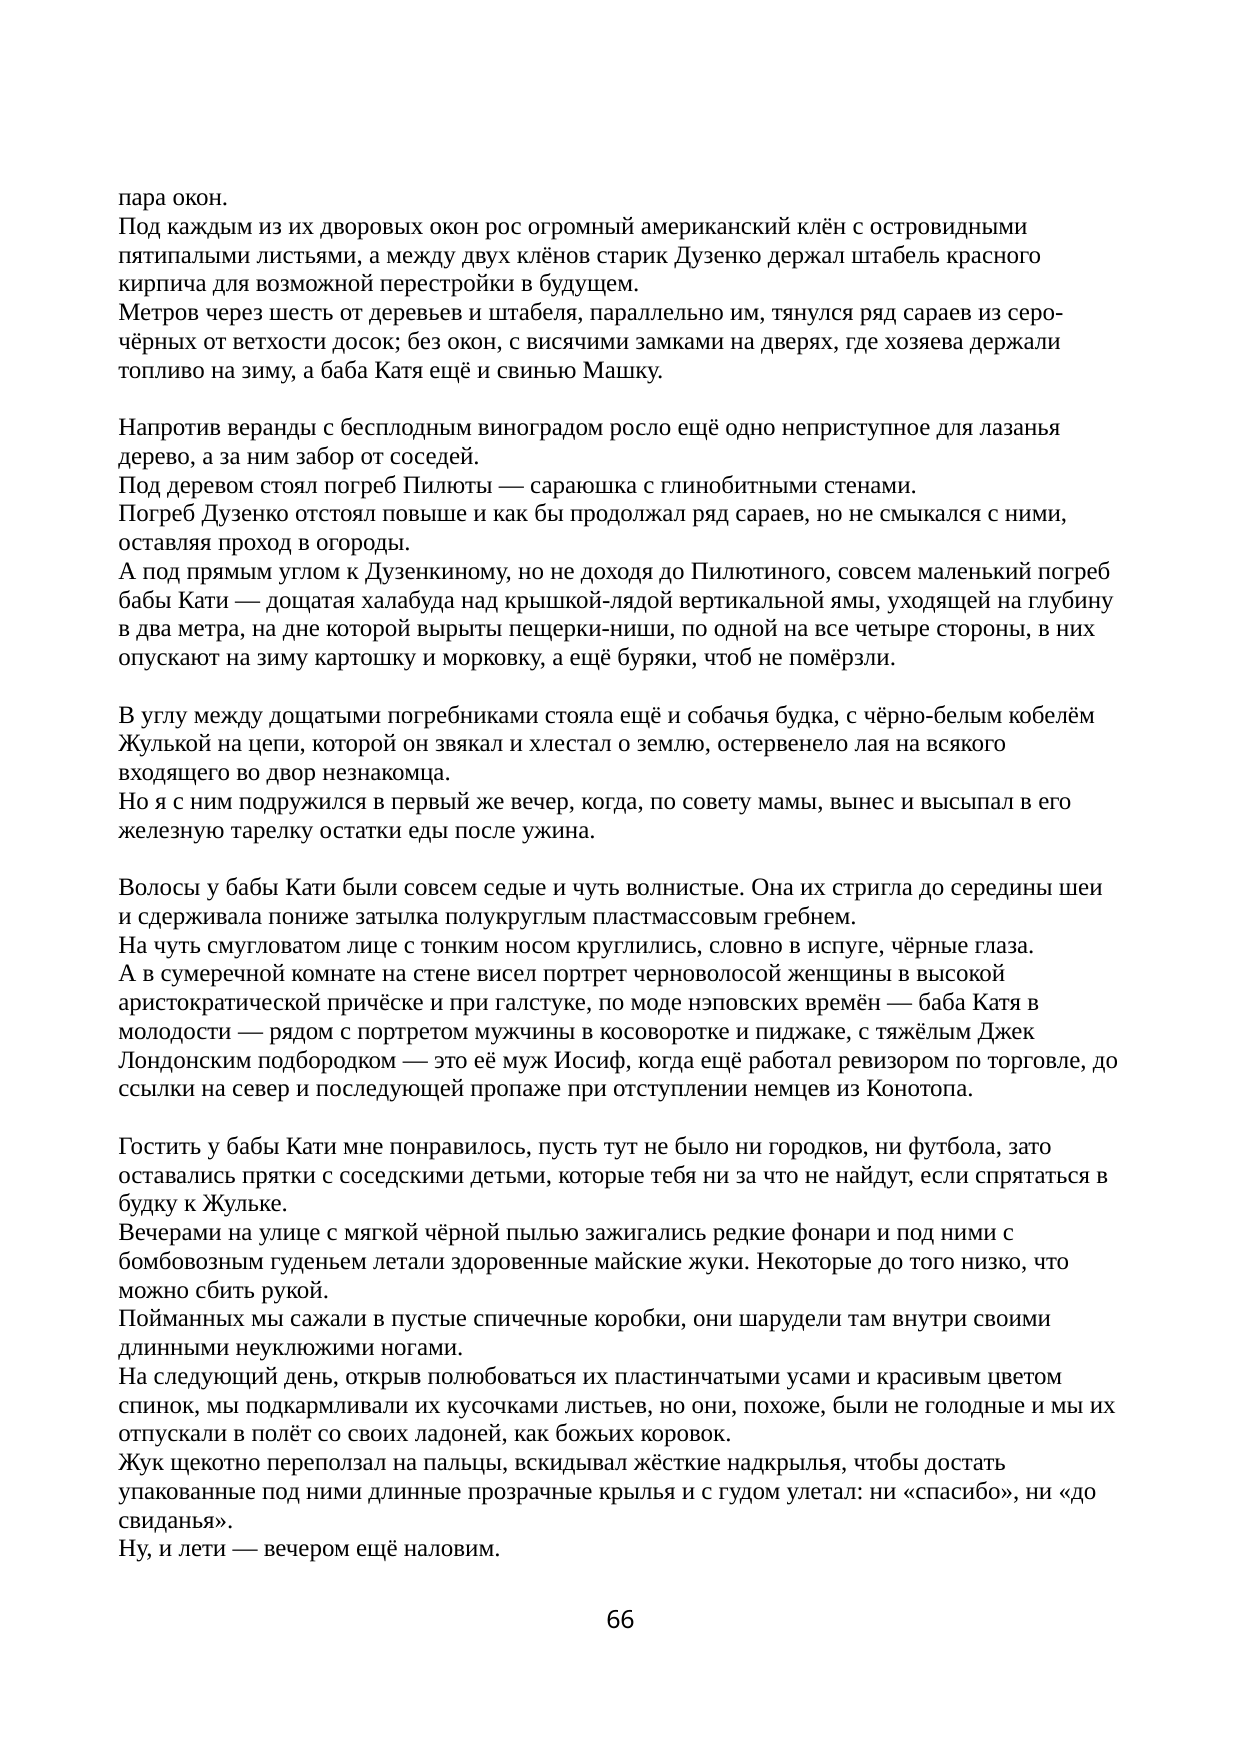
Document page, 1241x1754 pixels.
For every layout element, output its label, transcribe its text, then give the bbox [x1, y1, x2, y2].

text Напротив веранды с бесплодным виноградом росло ещё одно неприступное для лазанья дерево, а за ним забор от соседей. [118, 412, 1122, 470]
text А под прямым углом к Дузенкиному, но не доходя до Пилютиного, совсем маленький погреб бабы Кати — дощатая халабуда над крышкой-лядой вертикальной ямы, уходящей на глубину в два метра, на дне которой вырыты пещерки-ниши, по одной на все четыре стороны, в них опускают на зиму картошку и морковку, а ещё буряки, чтоб не помёрзли. [118, 556, 1122, 671]
text Метров через шесть от деревьев и штабеля, параллельно им, тянулся ряд сараев из серо-чёрных от ветхости досок; без окон, с висячими замками на дверях, где хозяева держали топливо на зиму, а баба Катя ещё и свинью Машку. [118, 297, 1122, 383]
text Вечерами на улице с мягкой чёрной пылью зажигались редкие фонари и под ними с бомбовозным гуденьем летали здоровенные майские жуки. Некоторые до того низко, что можно сбить рукой. [118, 1217, 1122, 1303]
text Ну, и лети — вечером ещё наловим. [118, 1533, 1122, 1562]
text Жук щекотно переползал на пальцы, вскидывал жёсткие надкрылья, чтобы достать упакованные под ними длинные прозрачные крылья и с гудом улетал: ни «спасибо», ни «до свиданья». [118, 1447, 1122, 1533]
text В углу между дощатыми погребниками стояла ещё и собачья будка, с чёрно-белым кобелём Жулькой на цепи, которой он звякал и хлестал о землю, остервенело лая на всякого входящего во двор незнакомца. [118, 700, 1122, 786]
text Под каждым из их дворовых окон рос огромный американский клён с островидными пятипалыми листьями, а между двух клёнов старик Дузенко держал штабель красного кирпича для возможной перестройки в будущем. [118, 211, 1122, 297]
text пара окон. [118, 182, 1122, 211]
text Погреб Дузенко отстоял повыше и как бы продолжал ряд сараев, но не смыкался с ними, оставляя проход в огороды. [118, 498, 1122, 556]
text Гостить у бабы Кати мне понравилось, пусть тут не было ни городков, ни футбола, зато оставались прятки с соседскими детьми, которые тебя ни за что не найдут, если спрятаться в будку к Жульке. [118, 1131, 1122, 1217]
text Волосы у бабы Кати были совсем седые и чуть волнистые. Она их стригла до середины шеи и сдерживала пониже затылка полукруглым пластмассовым гребнем. [118, 872, 1122, 930]
text Под деревом стоял погреб Пилюты — сараюшка с глинобитными стенами. [118, 470, 1122, 498]
text На чуть смугловатом лице с тонким носом круглились, словно в испуге, чёрные глаза. [118, 930, 1122, 958]
text Пойманных мы сажали в пустые спичечные коробки, они шарудели там внутри своими длинными неуклюжими ногами. [118, 1303, 1122, 1361]
text На следующий день, открыв полюбоваться их пластинчатыми усами и красивым цветом спинок, мы подкармливали их кусочками листьев, но они, похоже, были не голодные и мы их отпускали в полёт со своих ладоней, как божьих коровок. [118, 1361, 1122, 1447]
text А в сумеречной комнате на стене висел портрет черноволосой женщины в высокой аристократической причёске и при галстуке, по моде нэповских времён — баба Катя в молодости — рядом с портретом мужчины в косоворотке и пиджаке, с тяжёлым Джек Лондонским подбородком — это её муж Иосиф, когда ещё работал ревизором по торговле, до ссылки на север и последующей пропаже при отступлении немцев из Конотопа. [118, 958, 1122, 1102]
text Но я с ним подружился в первый же вечер, когда, по совету мамы, вынес и высыпал в его железную тарелку остатки еды после ужина. [118, 786, 1122, 843]
